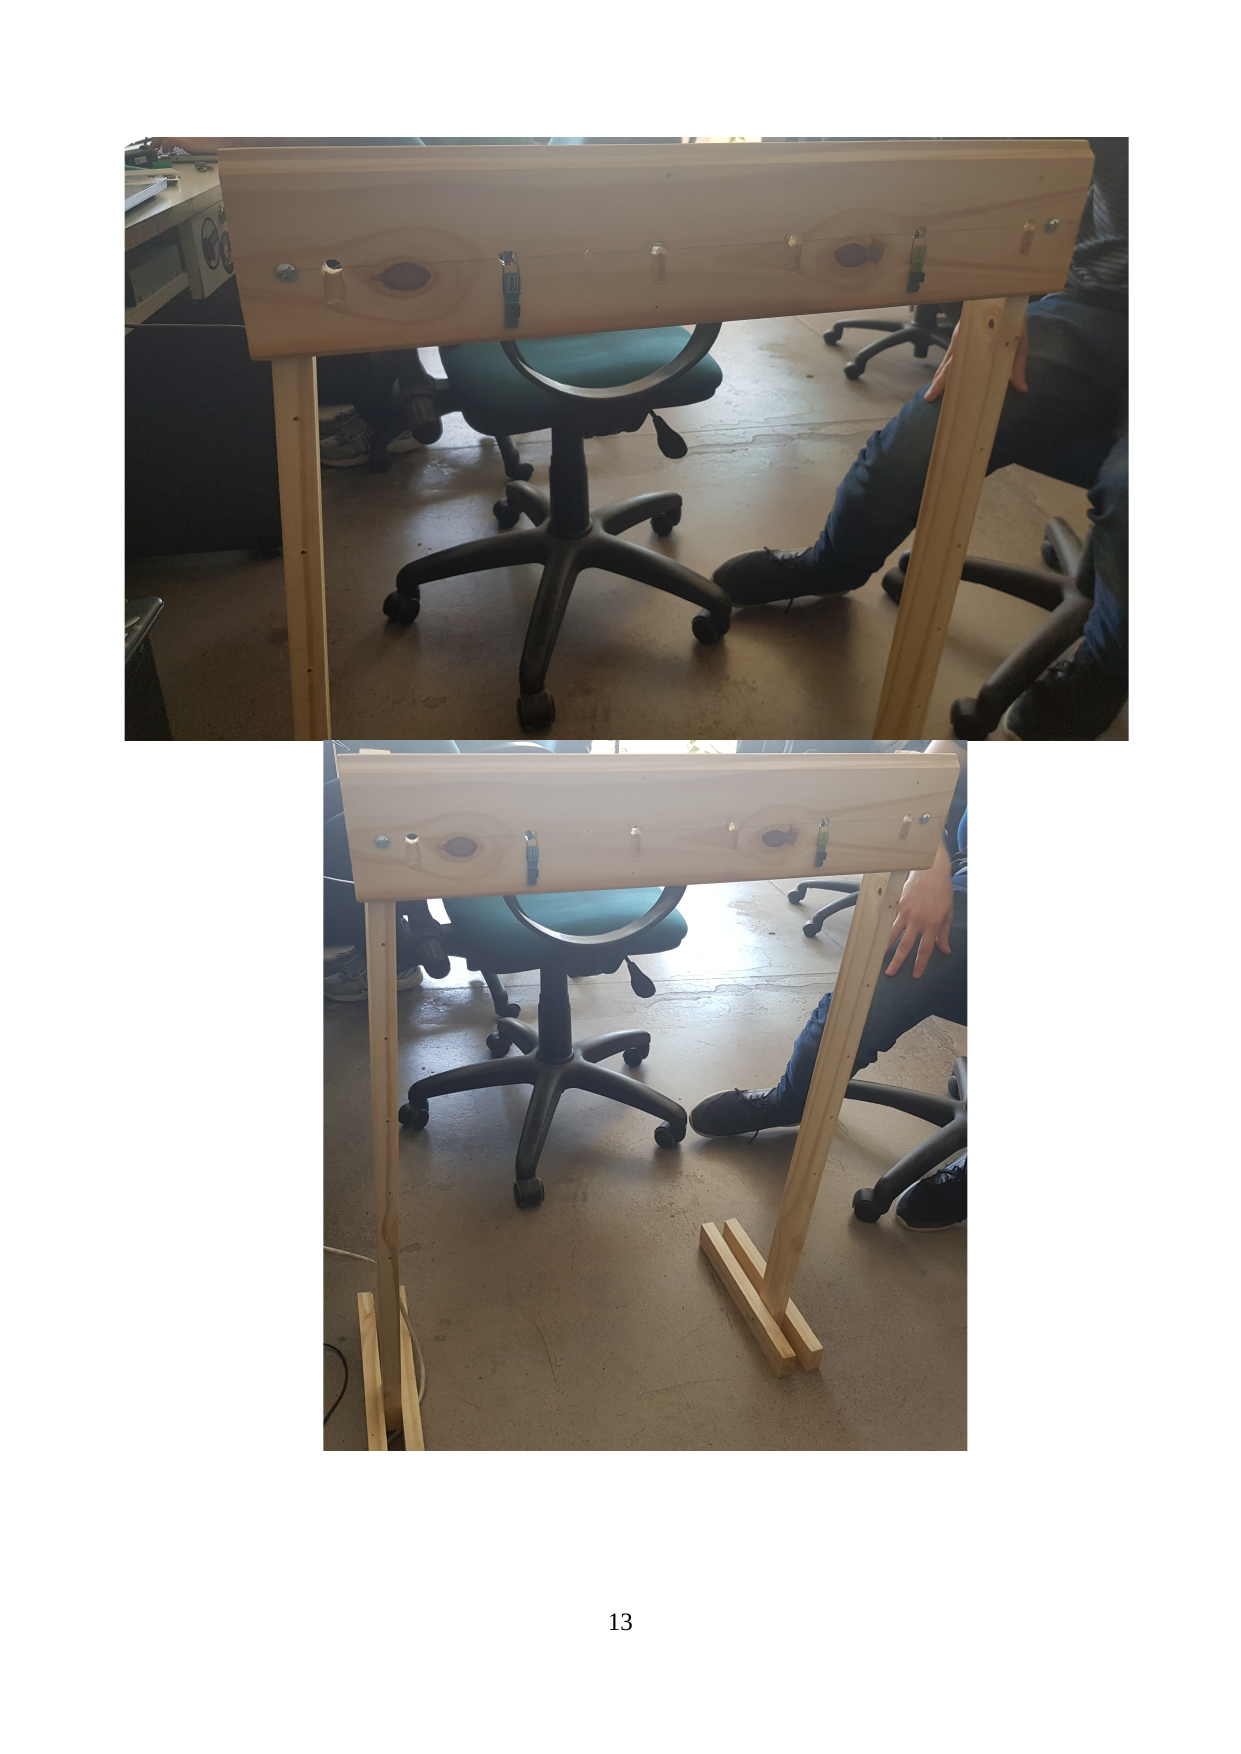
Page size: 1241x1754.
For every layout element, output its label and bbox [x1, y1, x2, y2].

picture [124, 740, 1129, 1451]
